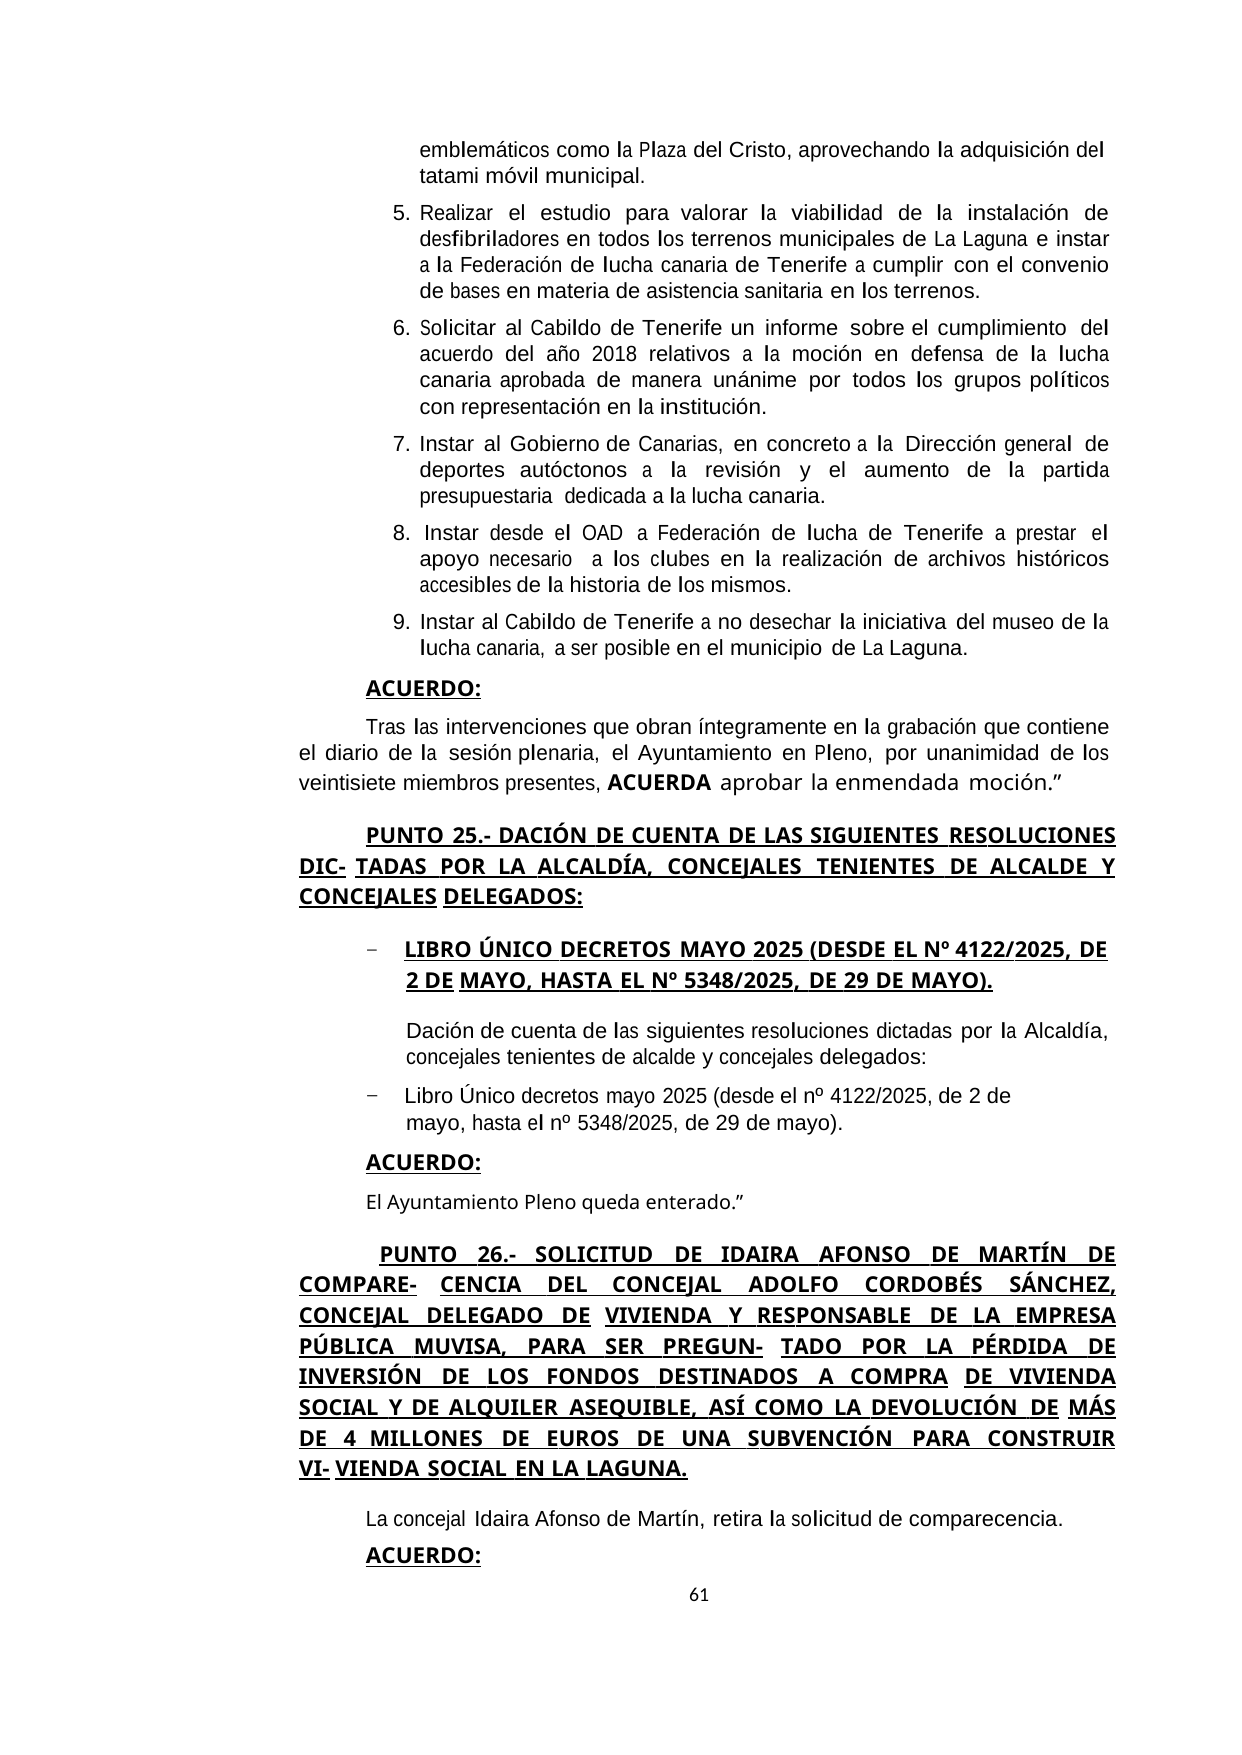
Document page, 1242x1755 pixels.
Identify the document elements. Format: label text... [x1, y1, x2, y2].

text La concejal Idaira Afonso de Martín, retira la solicitud de comparecencia. [366, 1506, 1202, 1531]
text PUNTO 26.- SOLICITUD DE IDAIRA AFONSO DE MARTÍN DE COMPARE- CENCIA DEL CONCEJAL ADOLFO CORDOBÉS SÁNCHEZ, CONCEJAL DELEGADO DE VIVIENDA Y RESPONSABLE DE LA EMPRESA PÚBLICA MUVISA, PARA SER PREGUN- TADO POR LA PÉRDIDA DE INVERSIÓN DE LOS FONDOS DESTINADOS A COMPRA DE VIVIENDA SOCIAL Y DE ALQUILER ASEQUIBLE, ASÍ COMO LA DEVOLUCIÓN DE MÁS DE 4 MILLONES DE EUROS DE UNA SUBVENCIÓN PARA CONSTRUIR VI- VIENDA SOCIAL EN LA LAGUNA. [299, 1239, 1116, 1483]
text − Libro Único decretos mayo 2025 (desde el nº 4122/2025, de 2 de mayo, hasta el nº 5348/2025, de 29 de mayo). [366, 1083, 1076, 1135]
text Dación de cuenta de las siguientes resoluciones dictadas por la Alcaldía, concejales tenientes de alcalde y concejales delegados: [406, 1018, 1109, 1069]
text − LIBRO ÚNICO DECRETOS MAYO 2025 (DESDE EL Nº 4122/2025, DE 2 DE MAYO, HASTA EL Nº 5348/2025, DE 29 DE MAYO). [366, 934, 1109, 995]
text 8. Instar desde el OAD a Federación de lucha de Tenerife a prestar el apoyo necesario a los clubes en la realización de archivos históricos accesibles de la historia de los mismos. [393, 519, 1109, 597]
text 5. Realizar el estudio para valorar la viabilidad de la instalación de desfibriladores en todos los terrenos municipales de La Laguna e instar a la Federación de lucha canaria de Tenerife a cumplir con el convenio de bases en materia de asistencia sanitaria en los terrenos. [393, 199, 1109, 303]
text 9. Instar al Cabildo de Tenerife a no desechar la iniciativa del museo de la lucha canaria, a ser posible en el municipio de La Laguna. [393, 609, 1109, 660]
text 61 [683, 1582, 714, 1606]
text Tras las intervenciones que obran íntegramente en la grabación que contiene el diario de la sesión plenaria, el Ayuntamiento en Pleno, por unanimidad de los veintisiete miembros presentes, ACUERDA aprobar la enmendada moción.” [299, 714, 1109, 796]
text emblemáticos como la Plaza del Cristo, aprovechando la adquisición del tatami móvil municipal. [419, 137, 1109, 188]
text ACUERDO: [366, 673, 1202, 702]
text 6. Solicitar al Cabildo de Tenerife un informe sobre el cumplimiento del acuerdo del año 2018 relativos a la moción en defensa de la lucha canaria aprobada de manera unánime por todos los grupos políticos con representación en la institución. [393, 315, 1109, 419]
text PUNTO 25.- DACIÓN DE CUENTA DE LAS SIGUIENTES RESOLUCIONES DIC- TADAS POR LA ALCALDÍA, CONCEJALES TENIENTES DE ALCALDE Y CONCEJALES DELEGADOS: [299, 820, 1116, 911]
text El Ayuntamiento Pleno queda enterado.” [366, 1188, 1202, 1215]
text 7. Instar al Gobierno de Canarias, en concreto a la Dirección general de deportes autóctonos a la revisión y el aumento de la partida presupuestaria dedicada a la lucha canaria. [393, 431, 1109, 508]
text ACUERDO: [366, 1147, 1202, 1177]
text ACUERDO: [366, 1544, 1202, 1569]
